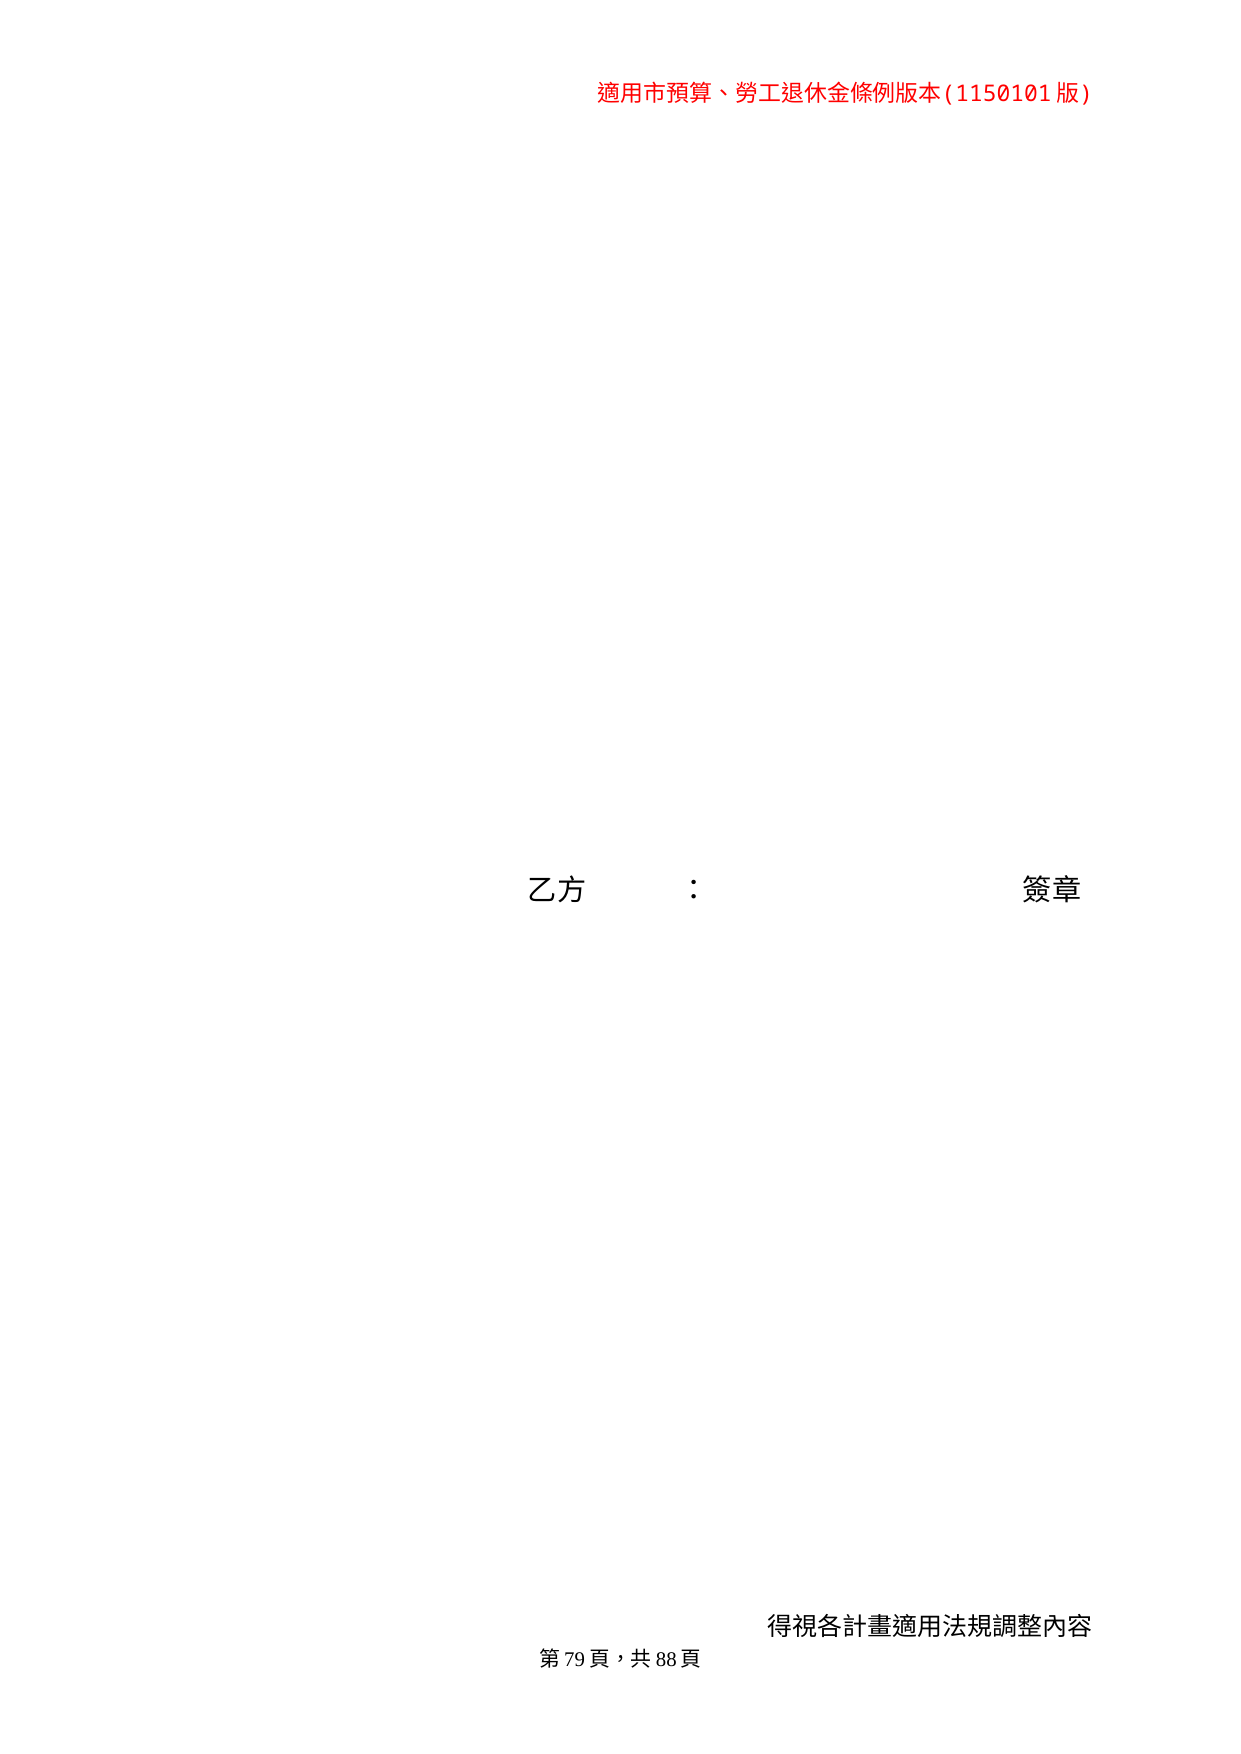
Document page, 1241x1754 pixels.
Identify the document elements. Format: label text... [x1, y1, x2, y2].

table_cell 簽章 [708, 846, 1092, 908]
table_cell 乙方 [516, 846, 679, 908]
table_cell ： [679, 846, 708, 908]
